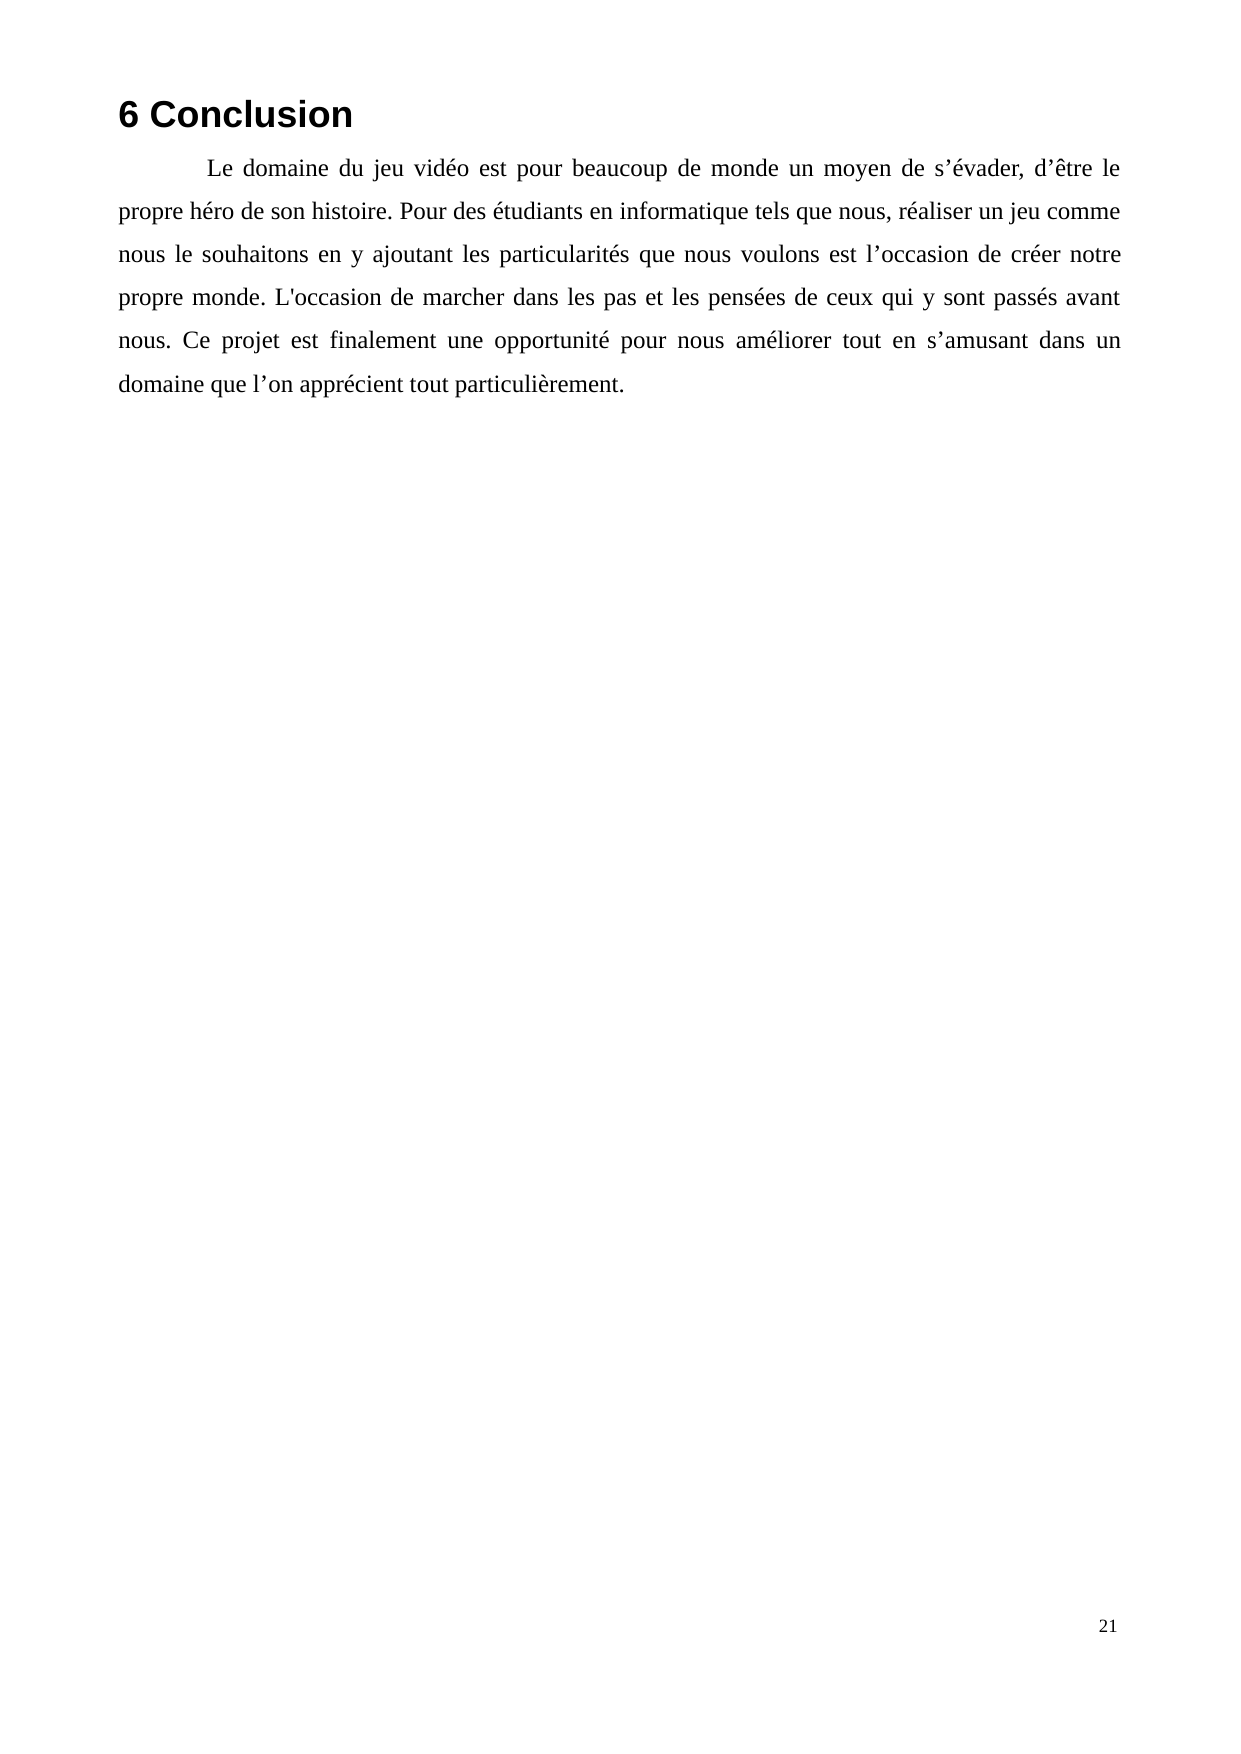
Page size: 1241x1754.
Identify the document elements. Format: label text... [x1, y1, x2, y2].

subtitle Conclusion [118, 92, 1122, 135]
text Le domaine du jeu vidéo est pour beaucoup de monde un moyen de s’évader, d’être le propre héro de son histoire. Pour des étudiants en informatique tels que nous, réaliser un jeu comme nous le souhaitons en y ajoutant les particularités que nous voulons est l’occasion de créer notre propre monde. L'occasion de marcher dans les pas et les pensées de ceux qui y sont passés avant nous. Ce projet est finalement une opportunité pour nous améliorer tout en s’amusant dans un domaine que l’on apprécient tout particulièrement. [118, 153, 1122, 397]
